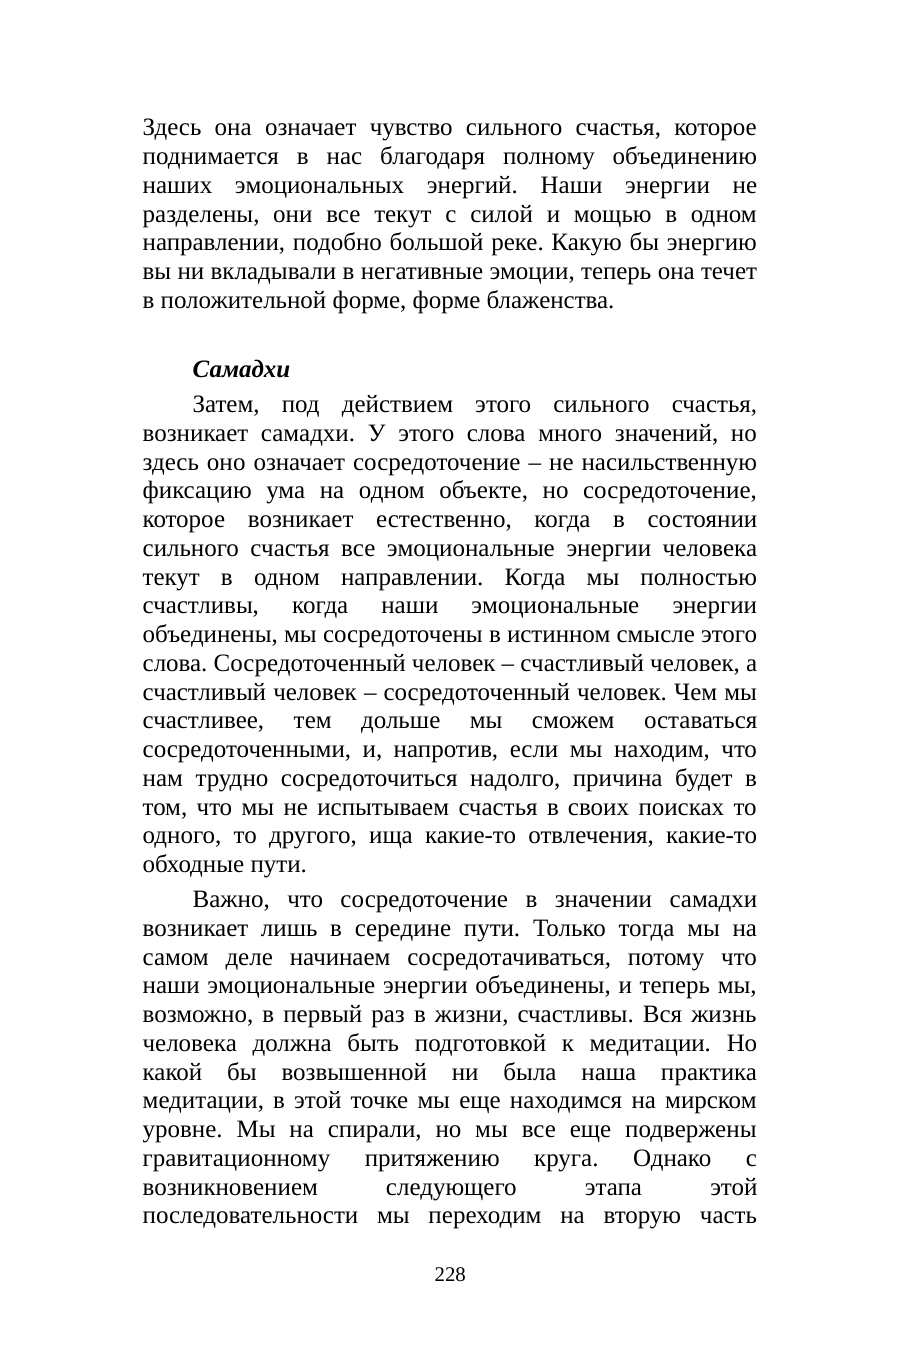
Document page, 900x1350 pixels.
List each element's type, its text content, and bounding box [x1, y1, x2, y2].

text Затем, под действием этого сильного счастья, возникает самадхи. У этого слова много значений, но здесь оно означает сосредоточение – не насильственную фиксацию ума на одном объекте, но сосредоточение, которое возникает естественно, когда в состоянии сильного счастья все эмоциональные энергии человека текут в одном направлении. Когда мы полностью счастливы, когда наши эмоциональные энергии объединены, мы сосредоточены в истинном смысле этого слова. Сосредоточенный человек – счастливый человек, а счастливый человек – сосредоточенный человек. Чем мы счастливее, тем дольше мы сможем оставаться сосредоточенными, и, напротив, если мы находим, что нам трудно сосредоточиться надолго, причина будет в том, что мы не испытываем счастья в своих поисках то одного, то другого, ища какие-то отвлечения, какие-то обходные пути. [142, 389, 757, 878]
text Здесь она означает чувство сильного счастья, которое поднимается в нас благодаря полному объединению наших эмоциональных энергий. Наши энергии не разделены, они все текут с силой и мощью в одном направлении, подобно большой реке. Какую бы энергию вы ни вкладывали в негативные эмоции, теперь она течет в положительной форме, форме блаженства. [142, 112, 757, 314]
subtitle Самадхи [142, 354, 757, 383]
text Важно, что сосредоточение в значении самадхи возникает лишь в середине пути. Только тогда мы на самом деле начинаем сосредотачиваться, потому что наши эмоциональные энергии объединены, и теперь мы, возможно, в первый раз в жизни, счастливы. Вся жизнь человека должна быть подготовкой к медитации. Но какой бы возвышенной ни была наша практика медитации, в этой точке мы еще находимся на мирском уровне. Мы на спирали, но мы все еще подвержены гравитационному притяжению круга. Однако с возникновением следующего этапа этой последовательности мы переходим на вторую часть [142, 884, 757, 1229]
